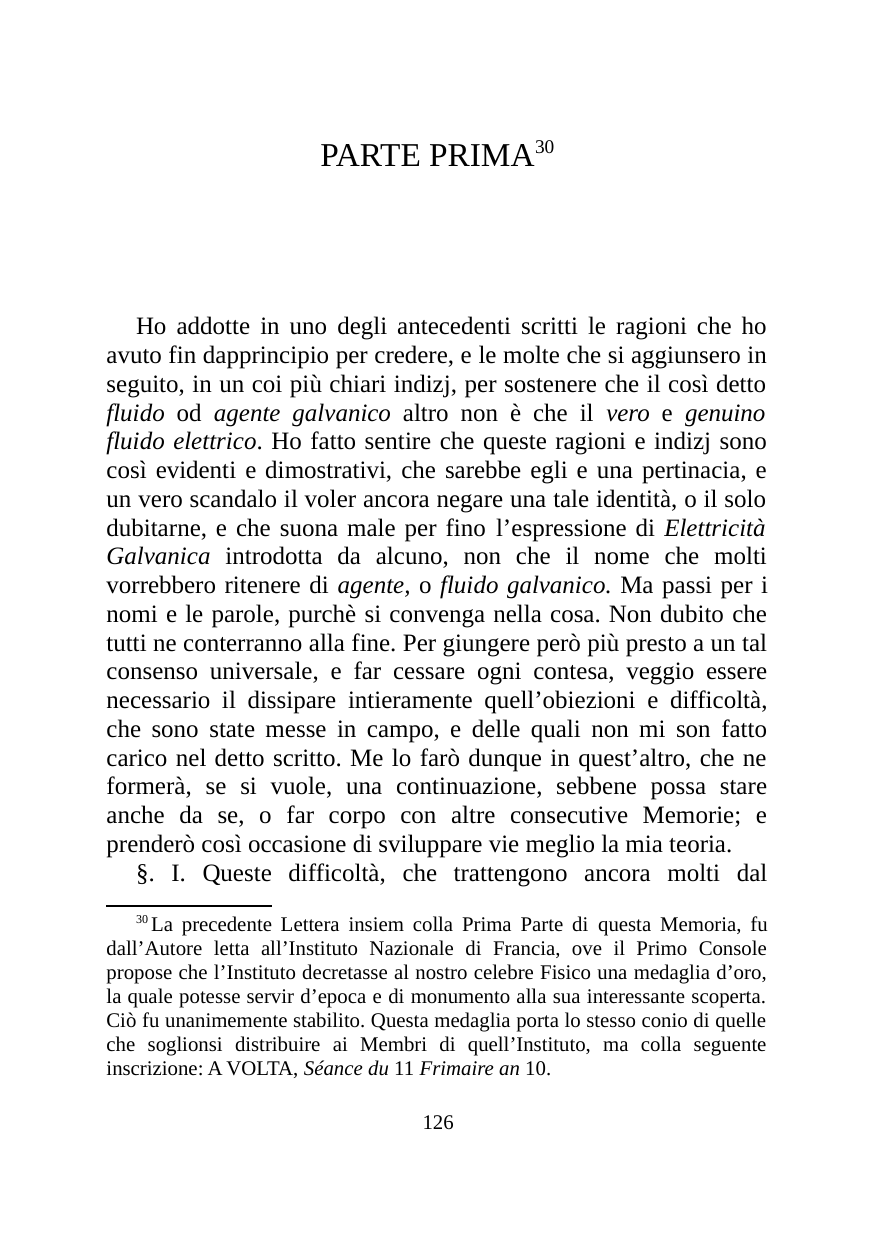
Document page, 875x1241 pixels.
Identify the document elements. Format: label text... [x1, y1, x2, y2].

title PARTE PRIMA [106, 136, 768, 174]
text §. I. Queste difficoltà, che trattengono ancora molti dal [106, 858, 768, 886]
text La precedente Lettera insiem colla Prima Parte di questa Memoria, fu dall’Autore letta all’Instituto Nazionale di Francia, ove il Primo Console propose che l’Instituto decretasse al nostro celebre Fisico una medaglia d’oro, la quale potesse servir d’epoca e di monumento alla sua interessante scoperta. Ciò fu unanimemente stabilito. Questa medaglia porta lo stesso conio di quelle che soglionsi distribuire ai Membri di quell’Instituto, ma colla seguente inscrizione: A VOLTA, Séance du 11 Frimaire an 10. [106, 912, 768, 1080]
text Ho addotte in uno degli antecedenti scritti le ragioni che ho avuto fin dapprincipio per credere, e le molte che si aggiunsero in seguito, in un coi più chiari indizj, per sostenere che il così detto fluido od agente galvanico altro non è che il vero e genuino fluido elettrico. Ho fatto sentire che queste ragioni e indizj sono così evidenti e dimostrativi, che sarebbe egli e una pertinacia, e un vero scandalo il voler ancora negare una tale identità, o il solo dubitarne, e che suona male per fino l’espressione di Elettricità Galvanica introdotta da alcuno, non che il nome che molti vorrebbero ritenere di agente, o fluido galvanico. Ma passi per i nomi e le parole, purchè si convenga nella cosa. Non dubito che tutti ne conterranno alla fine. Per giungere però più presto a un tal consenso universale, e far cessare ogni contesa, veggio essere necessario il dissipare intieramente quell’obiezioni e difficoltà, che sono state messe in campo, e delle quali non mi son fatto carico nel detto scritto. Me lo farò dunque in quest’altro, che ne formerà, se si vuole, una continuazione, sebbene possa stare anche da se, o far corpo con altre consecutive Memorie; e prenderò così occasione di sviluppare vie meglio la mia teoria. [106, 311, 768, 858]
